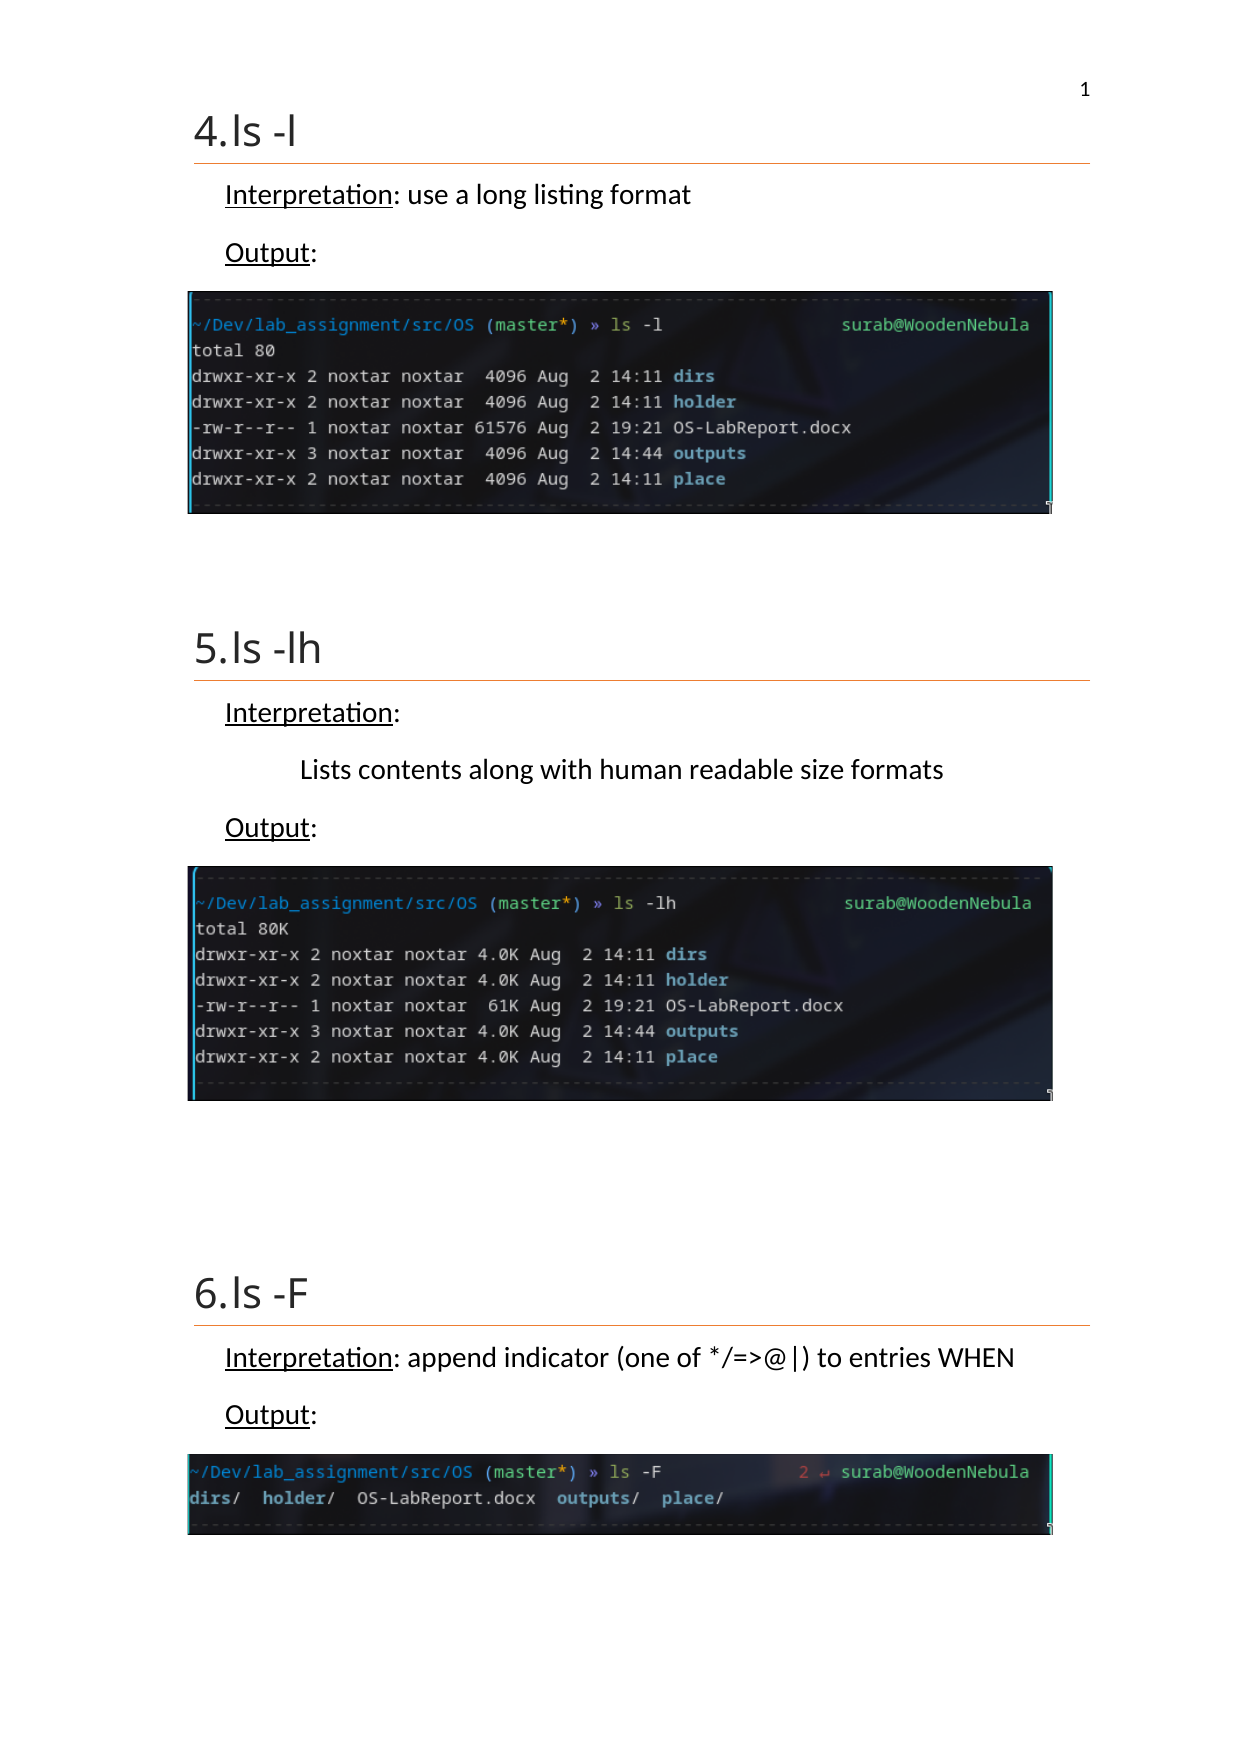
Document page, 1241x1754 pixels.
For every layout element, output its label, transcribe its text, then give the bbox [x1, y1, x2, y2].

text Interpretation: append indicator (one of */=>@|) to entries WHEN [225, 1339, 1090, 1374]
text Output: [225, 234, 1090, 269]
text Interpretation: use a long listing format [225, 176, 1090, 212]
subtitle ls -F [194, 1264, 1090, 1325]
text Lists contents along with human readable size formats [225, 751, 1090, 787]
text Interpretation: [225, 694, 1090, 729]
subtitle ls -lh [194, 619, 1090, 680]
picture [187, 1454, 1053, 1535]
text Output: [225, 1396, 1090, 1432]
subtitle ls -l [194, 102, 1090, 163]
picture [187, 866, 1053, 1101]
picture [187, 291, 1053, 514]
text Output: [225, 809, 1090, 844]
